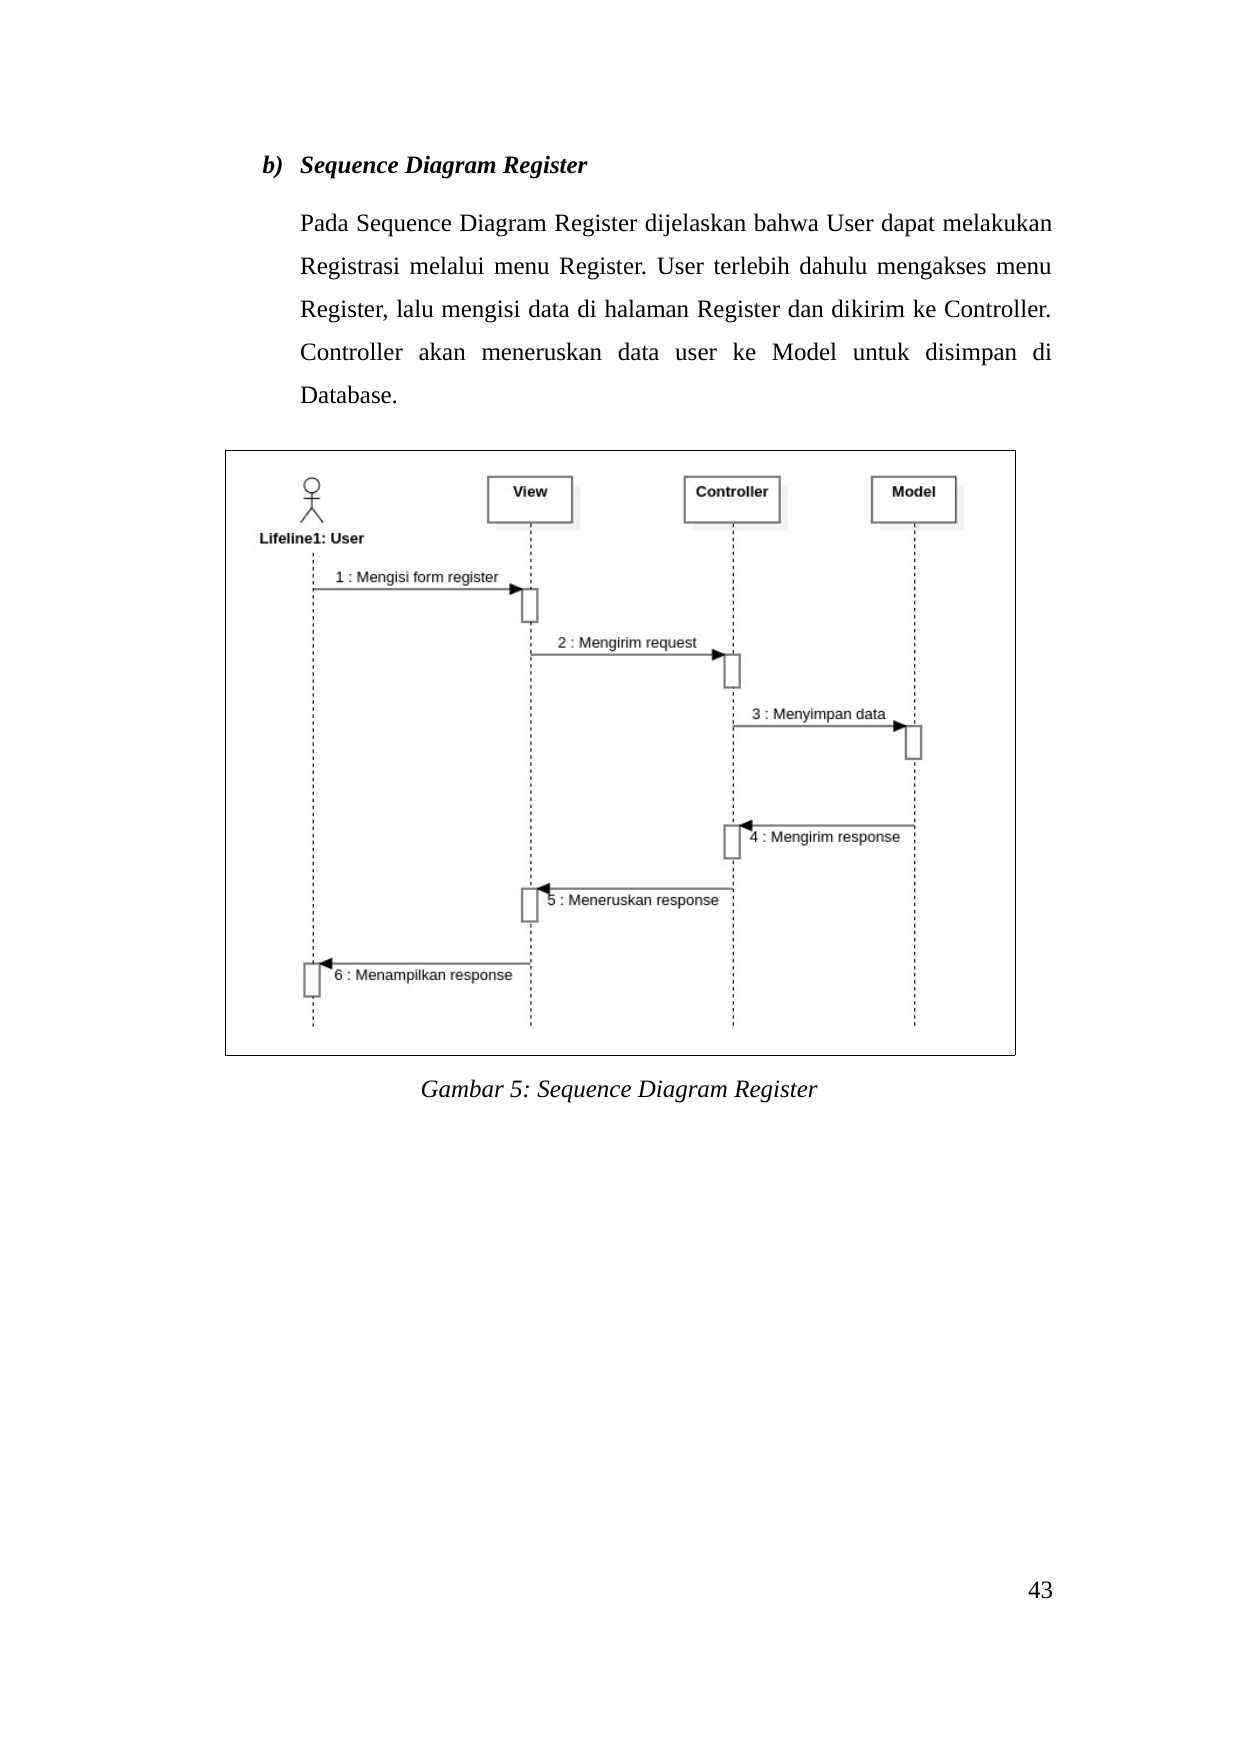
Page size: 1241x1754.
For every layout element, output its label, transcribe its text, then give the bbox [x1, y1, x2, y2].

list Gambar 5: Sequence Diagram Register [225, 1056, 1015, 1103]
picture [226, 451, 1015, 1055]
list Sequence Diagram Register [262, 150, 1053, 179]
list Pada Sequence Diagram Register dijelaskan bahwa User dapat melakukan Registrasi melalui menu Register. User terlebih dahulu mengakses menu Register, lalu mengisi data di halaman Register dan dikirim ke Controller. Controller akan meneruskan data user ke Model untuk disimpan di Database. [262, 208, 1053, 409]
